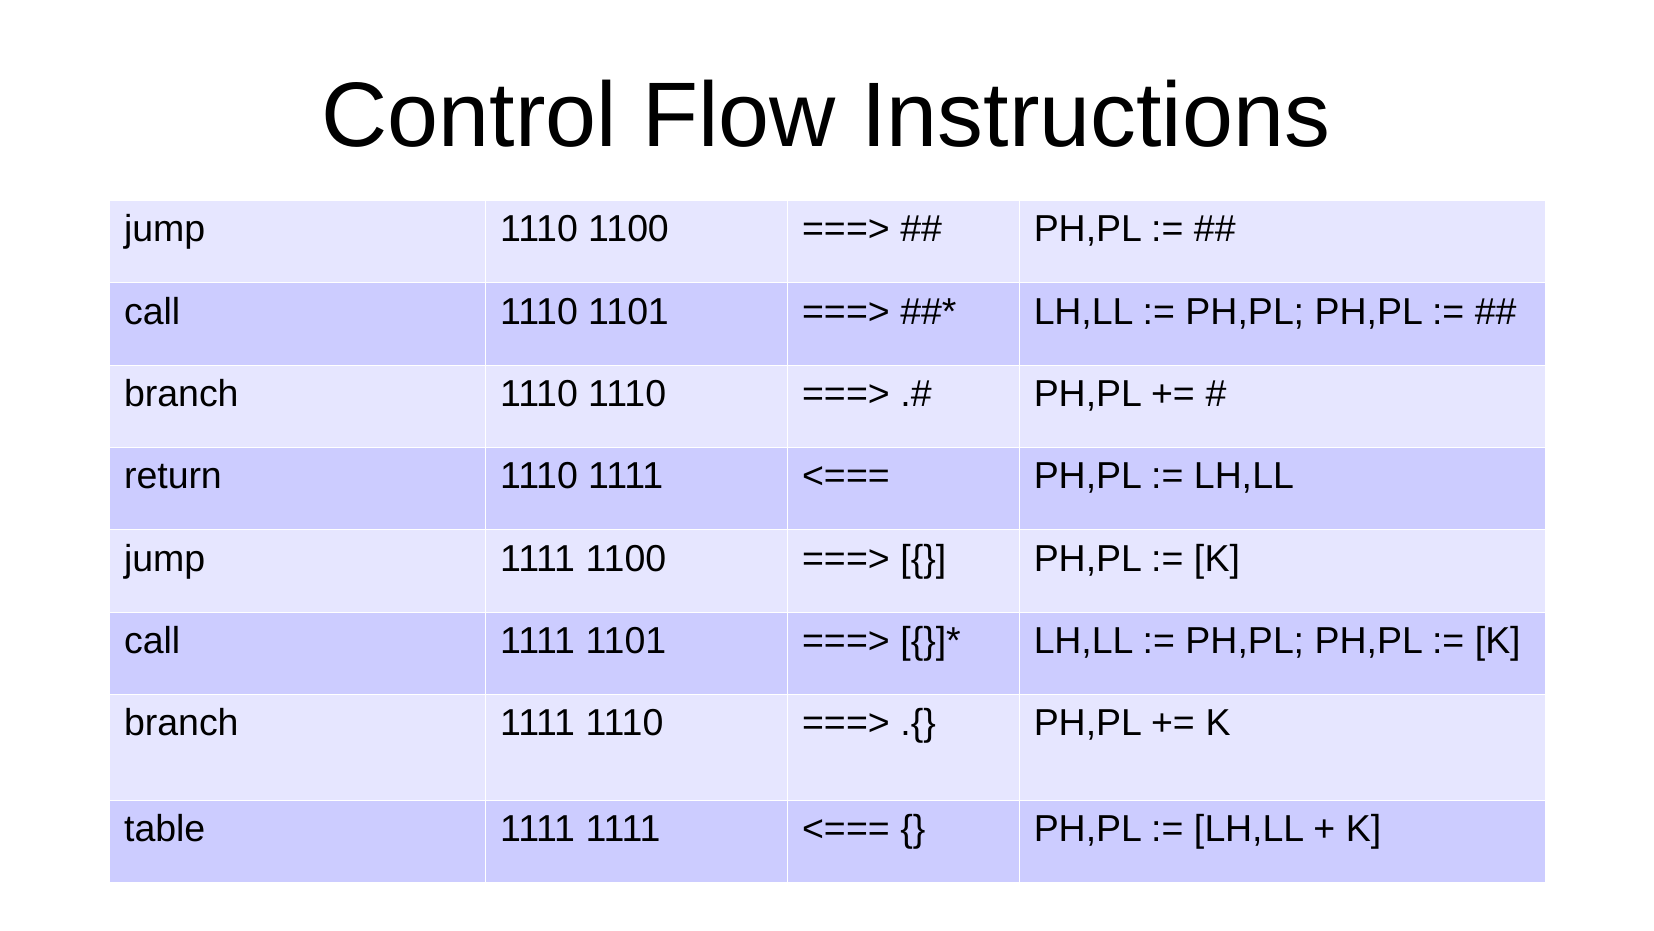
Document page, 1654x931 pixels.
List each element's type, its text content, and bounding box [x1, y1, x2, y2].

table_cell PH,PL += K [1020, 695, 1545, 800]
table_cell PH,PL := [K] [1020, 530, 1545, 612]
table_cell 1111 1111 [486, 801, 787, 882]
table_cell ===> [{}] [788, 530, 1019, 612]
table_cell ===> ##* [788, 283, 1019, 365]
table_cell table [110, 801, 485, 882]
title Control Flow Instructions [82, 37, 1571, 193]
table_cell branch [110, 695, 485, 800]
table_cell 1111 1100 [486, 530, 787, 612]
table_cell call [110, 283, 485, 365]
table_header jump [110, 201, 485, 282]
table_cell jump [110, 530, 485, 612]
table_cell ===> .# [788, 366, 1019, 447]
table_cell PH,PL := LH,LL [1020, 448, 1545, 529]
table_header 1110 1100 [486, 201, 787, 282]
table_header ===> ## [788, 201, 1019, 282]
table_cell 1111 1101 [486, 613, 787, 694]
table_cell ===> [{}]* [788, 613, 1019, 694]
table_cell <=== {} [788, 801, 1019, 882]
table_cell LH,LL := PH,PL; PH,PL := [K] [1020, 613, 1545, 694]
table_cell branch [110, 366, 485, 447]
table_cell LH,LL := PH,PL; PH,PL := ## [1020, 283, 1545, 365]
table_cell call [110, 613, 485, 694]
table_cell 1110 1111 [486, 448, 787, 529]
table_cell PH,PL += # [1020, 366, 1545, 447]
table_cell 1110 1101 [486, 283, 787, 365]
table_cell 1111 1110 [486, 695, 787, 800]
table_cell 1110 1110 [486, 366, 787, 447]
table_cell PH,PL := [LH,LL + K] [1020, 801, 1545, 882]
table_header PH,PL := ## [1020, 201, 1545, 282]
table_cell <=== [788, 448, 1019, 529]
table_cell ===> .{} [788, 695, 1019, 800]
table_cell return [110, 448, 485, 529]
